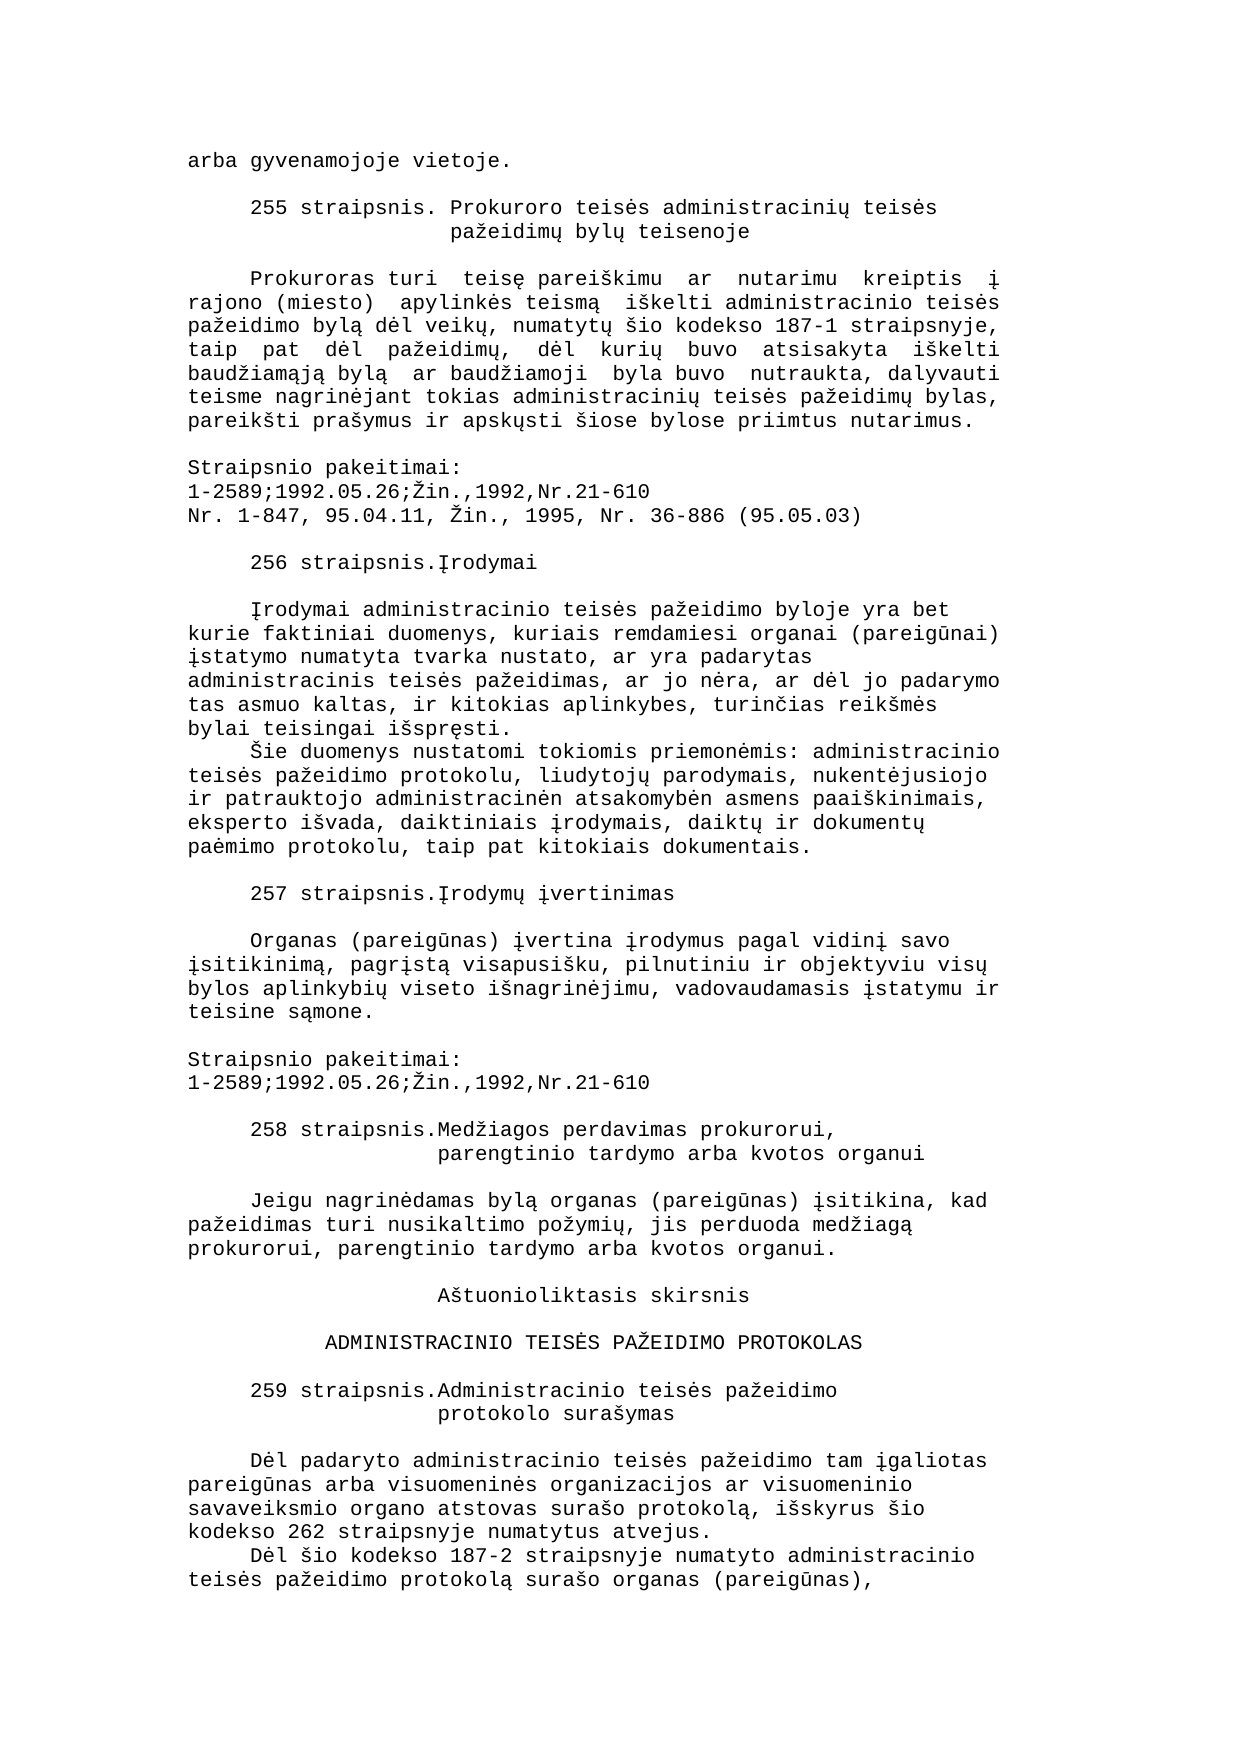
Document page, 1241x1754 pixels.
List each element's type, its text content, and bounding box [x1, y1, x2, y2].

text bylos aplinkybių viseto išnagrinėjimu, vadovaudamasis įstatymu ir [187, 978, 1053, 1001]
text arba gyvenamojoje vietoje. [187, 150, 1053, 174]
text parengtinio tardymo arba kvotos organui [187, 1143, 1053, 1167]
text pažeidimas turi nusikaltimo požymių, jis perduoda medžiagą [187, 1214, 1053, 1238]
text 259 straipsnis.Administracinio teisės pažeidimo [187, 1379, 1053, 1403]
text 1-2589;1992.05.26;Žin.,1992,Nr.21-610 [187, 1072, 1053, 1096]
text ADMINISTRACINIO TEISĖS PAŽEIDIMO PROTOKOLAS [187, 1332, 1053, 1356]
text Jeigu nagrinėdamas bylą organas (pareigūnas) įsitikina, kad [187, 1190, 1053, 1214]
text įstatymo numatyta tvarka nustato, ar yra padarytas [187, 647, 1053, 670]
text protokolo surašymas [187, 1403, 1053, 1427]
text rajono (miesto) apylinkės teismą iškelti administracinio teisės [187, 292, 1053, 316]
text Organas (pareigūnas) įvertina įrodymus pagal vidinį savo [187, 930, 1053, 954]
text administracinis teisės pažeidimas, ar jo nėra, ar dėl jo padarymo [187, 670, 1053, 694]
text kurie faktiniai duomenys, kuriais remdamiesi organai (pareigūnai) [187, 623, 1053, 647]
text 258 straipsnis.Medžiagos perdavimas prokurorui, [187, 1119, 1053, 1143]
text Nr. 1-847, 95.04.11, Žin., 1995, Nr. 36-886 (95.05.03) [187, 505, 1053, 528]
text eksperto išvada, daiktiniais įrodymais, daiktų ir dokumentų [187, 812, 1053, 836]
text Dėl padaryto administracinio teisės pažeidimo tam įgaliotas [187, 1451, 1053, 1474]
text prokurorui, parengtinio tardymo arba kvotos organui. [187, 1238, 1053, 1261]
text kodekso 262 straipsnyje numatytus atvejus. [187, 1521, 1053, 1545]
text Šie duomenys nustatomi tokiomis priemonėmis: administracinio [187, 741, 1053, 765]
text pareigūnas arba visuomeninės organizacijos ar visuomeninio [187, 1474, 1053, 1498]
text 256 straipsnis.Įrodymai [187, 552, 1053, 576]
text 257 straipsnis.Įrodymų įvertinimas [187, 883, 1053, 907]
text bylai teisingai išspręsti. [187, 717, 1053, 741]
text savaveiksmio organo atstovas surašo protokolą, išskyrus šio [187, 1498, 1053, 1521]
text Straipsnio pakeitimai: [187, 1048, 1053, 1072]
text teisės pažeidimo protokolu, liudytojų parodymais, nukentėjusiojo [187, 765, 1053, 788]
text ir patrauktojo administracinėn atsakomybėn asmens paaiškinimais, [187, 788, 1053, 812]
text teisės pažeidimo protokolą surašo organas (pareigūnas), [187, 1569, 1053, 1592]
text įsitikinimą, pagrįstą visapusišku, pilnutiniu ir objektyviu visų [187, 954, 1053, 978]
text teisine sąmone. [187, 1001, 1053, 1025]
text 1-2589;1992.05.26;Žin.,1992,Nr.21-610 [187, 481, 1053, 505]
text paėmimo protokolu, taip pat kitokiais dokumentais. [187, 836, 1053, 859]
text baudžiamąją bylą ar baudžiamoji byla buvo nutraukta, dalyvauti [187, 363, 1053, 386]
text Aštuonioliktasis skirsnis [187, 1285, 1053, 1309]
text Straipsnio pakeitimai: [187, 457, 1053, 481]
text Įrodymai administracinio teisės pažeidimo byloje yra bet [187, 599, 1053, 623]
text Dėl šio kodekso 187-2 straipsnyje numatyto administracinio [187, 1545, 1053, 1569]
text pažeidimų bylų teisenoje [187, 221, 1053, 244]
text taip pat dėl pažeidimų, dėl kurių buvo atsisakyta iškelti [187, 339, 1053, 363]
text teisme nagrinėjant tokias administracinių teisės pažeidimų bylas, [187, 386, 1053, 410]
text 255 straipsnis. Prokuroro teisės administracinių teisės [187, 197, 1053, 221]
text tas asmuo kaltas, ir kitokias aplinkybes, turinčias reikšmės [187, 694, 1053, 717]
text pareikšti prašymus ir apskųsti šiose bylose priimtus nutarimus. [187, 410, 1053, 434]
text pažeidimo bylą dėl veikų, numatytų šio kodekso 187-1 straipsnyje, [187, 316, 1053, 339]
text Prokuroras turi teisę pareiškimu ar nutarimu kreiptis į [187, 268, 1053, 292]
